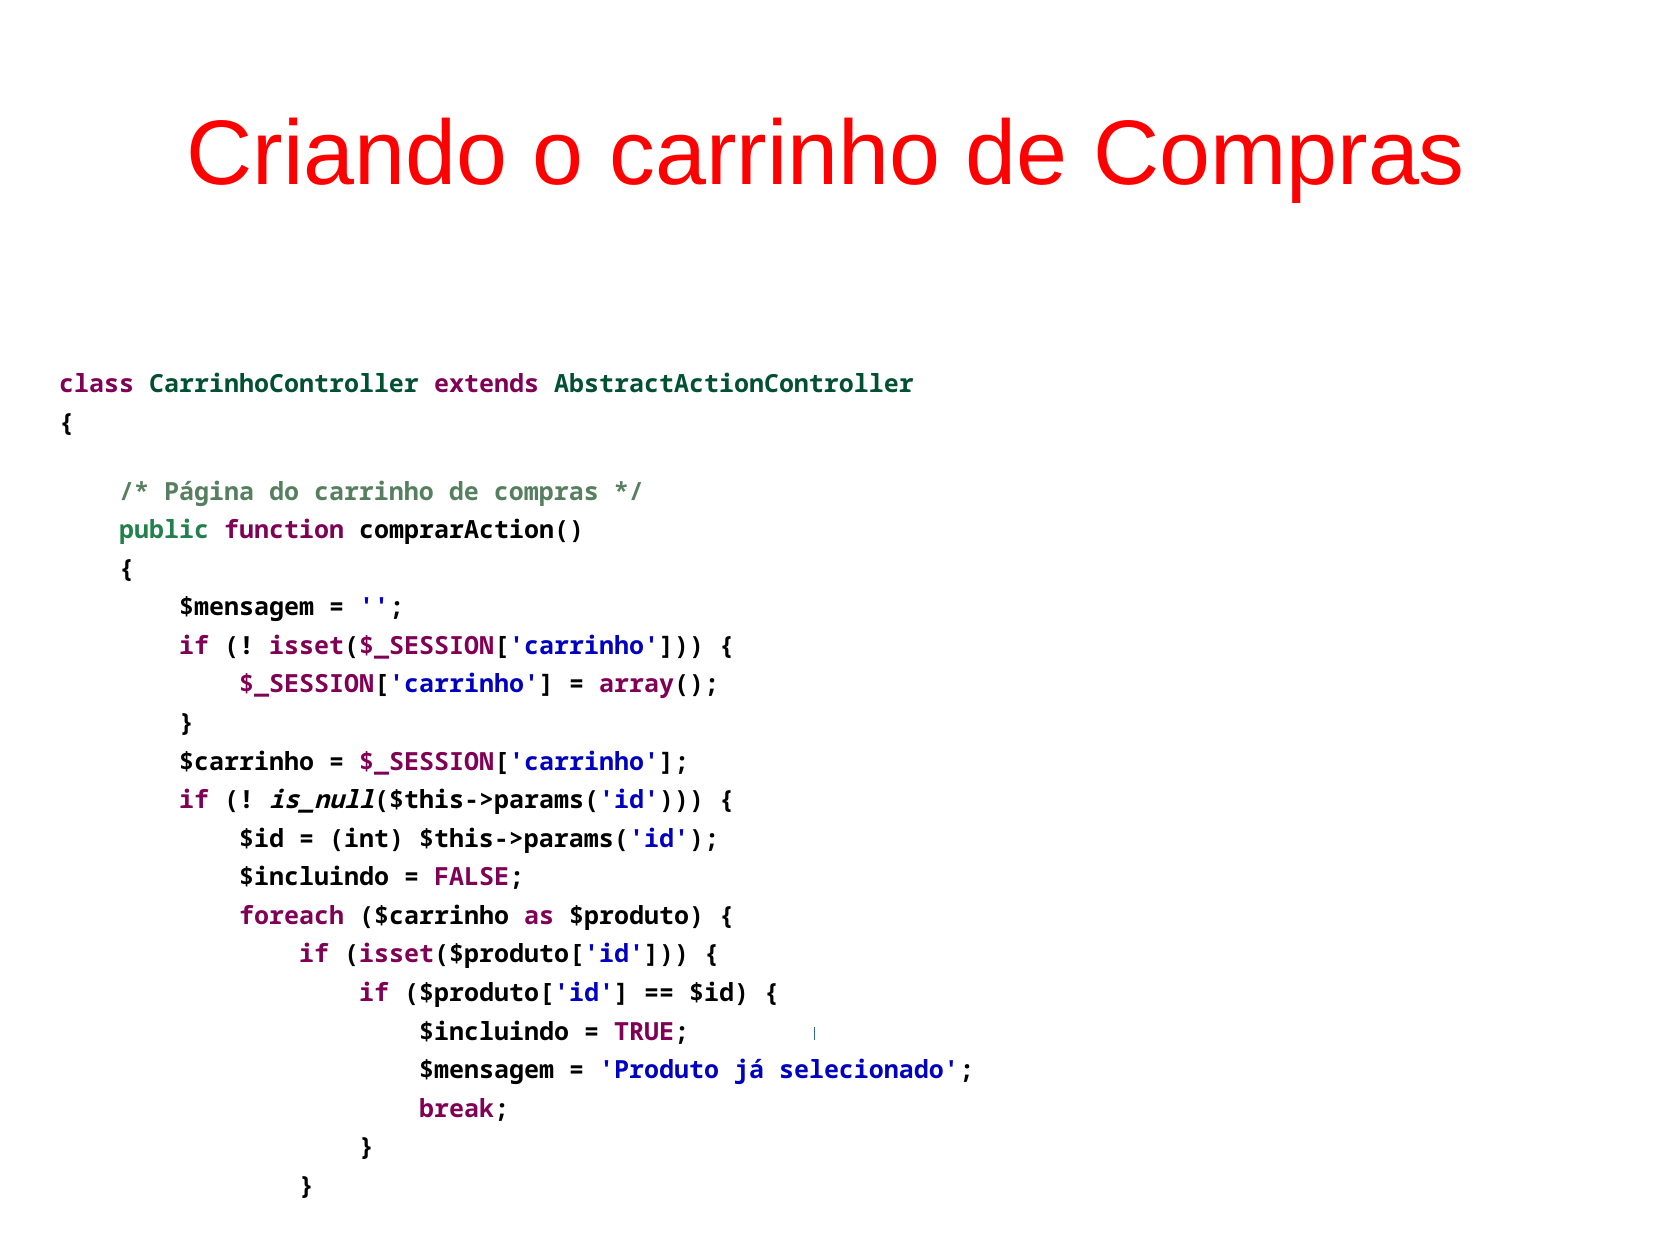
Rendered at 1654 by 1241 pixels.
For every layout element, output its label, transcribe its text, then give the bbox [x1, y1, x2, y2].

title Criando o carrinho de Compras [82, 49, 1571, 257]
list class CarrinhoController extends AbstractActionController { /* Página do carrinho de compras */ public function comprarAction() { $mensagem = ''; if (! isset($_SESSION['carrinho'])) { $_SESSION['carrinho'] = array(); } $carrinho = $_SESSION['carrinho']; if (! is_null($this->params('id'))) { $id = (int) $this->params('id'); $incluindo = FALSE; foreach ($carrinho as $produto) { if (isset($produto['id'])) { if ($produto['id'] == $id) { $incluindo = TRUE; $mensagem = 'Produto já selecionado'; break; } } [59, 366, 1548, 1205]
